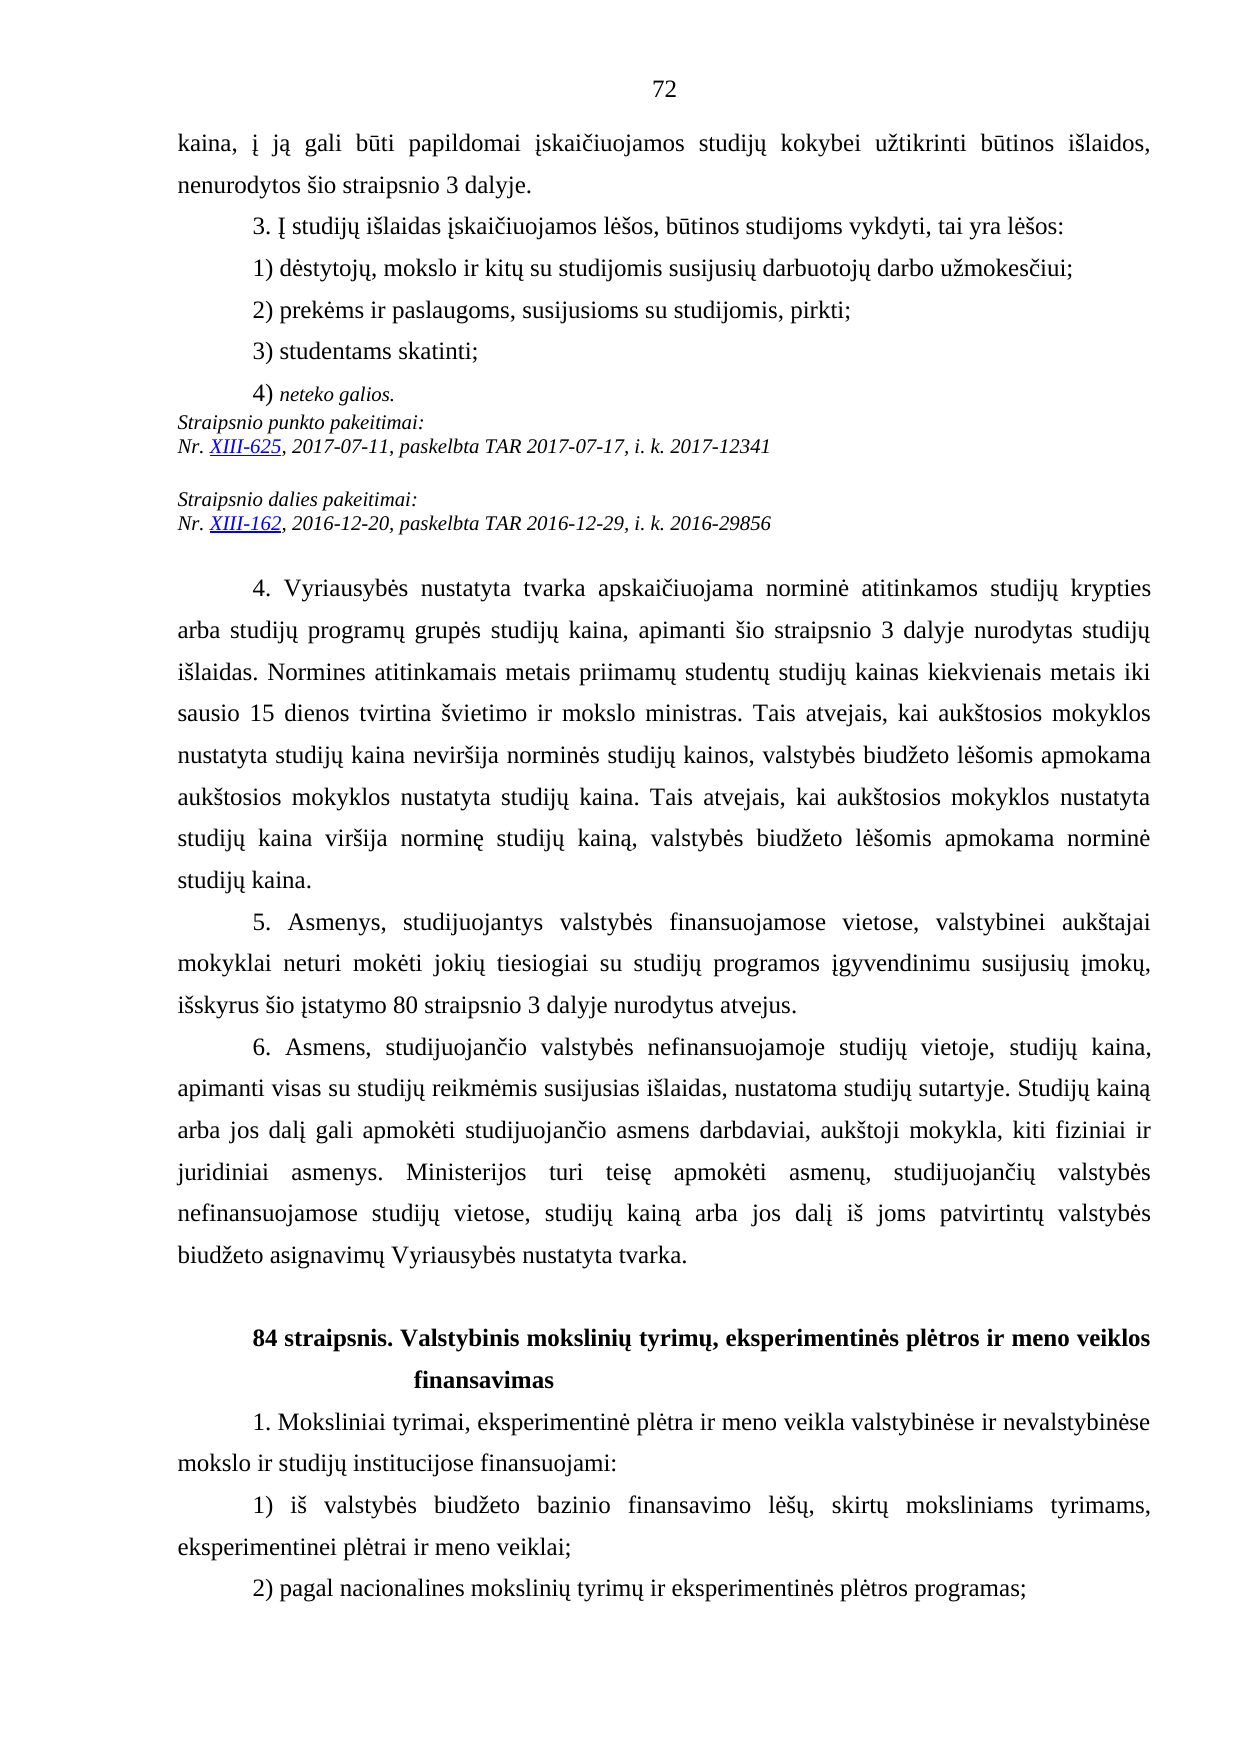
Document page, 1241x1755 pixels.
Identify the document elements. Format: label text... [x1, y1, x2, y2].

text Nr. XIII-162, 2016-12-20, paskelbta TAR 2016-12-29, i. k. 2016-29856 [177, 511, 1152, 535]
text 2) prekėms ir paslaugoms, susijusioms su studijomis, pirkti; [177, 285, 1152, 326]
text 4) neteko galios. [177, 368, 1152, 410]
text Nr. XIII-625, 2017-07-11, paskelbta TAR 2017-07-17, i. k. 2017-12341 [177, 434, 1152, 458]
text 3) studentams skatinti; [177, 326, 1152, 368]
text 4. Vyriausybės nustatyta tvarka apskaičiuojama norminė atitinkamos studijų krypties arba studijų programų grupės studijų kaina, apimanti šio straipsnio 3 dalyje nurodytas studijų išlaidas. Normines atitinkamais metais priimamų studentų studijų kainas kiekvienais metais iki sausio 15 dienos tvirtina švietimo ir mokslo ministras. Tais atvejais, kai aukštosios mokyklos nustatyta studijų kaina neviršija norminės studijų kainos, valstybės biudžeto lėšomis apmokama aukštosios mokyklos nustatyta studijų kaina. Tais atvejais, kai aukštosios mokyklos nustatyta studijų kaina viršija norminę studijų kainą, valstybės biudžeto lėšomis apmokama norminė studijų kaina. [177, 563, 1152, 897]
text 3. Į studijų išlaidas įskaičiuojamos lėšos, būtinos studijoms vykdyti, tai yra lėšos: [177, 201, 1152, 243]
text Straipsnio punkto pakeitimai: [177, 410, 1152, 434]
text Straipsnio dalies pakeitimai: [177, 487, 1152, 511]
text 84 straipsnis. Valstybinis mokslinių tyrimų, eksperimentinės plėtros ir meno veiklos finansavimas [252, 1313, 1152, 1397]
text 1. Moksliniai tyrimai, eksperimentinė plėtra ir meno veikla valstybinėse ir nevalstybinėse mokslo ir studijų institucijose finansuojami: [177, 1397, 1152, 1480]
text 2) pagal nacionalines mokslinių tyrimų ir eksperimentinės plėtros programas; [177, 1563, 1152, 1605]
text 5. Asmenys, studijuojantys valstybės finansuojamose vietose, valstybinei aukštajai mokyklai neturi mokėti jokių tiesiogiai su studijų programos įgyvendinimu susijusių įmokų, išskyrus šio įstatymo 80 straipsnio 3 dalyje nurodytus atvejus. [177, 897, 1152, 1022]
text 1) dėstytojų, mokslo ir kitų su studijomis susijusių darbuotojų darbo užmokesčiui; [177, 243, 1152, 285]
text 6. Asmens, studijuojančio valstybės nefinansuojamoje studijų vietoje, studijų kaina, apimanti visas su studijų reikmėmis susijusias išlaidas, nustatoma studijų sutartyje. Studijų kainą arba jos dalį gali apmokėti studijuojančio asmens darbdaviai, aukštoji mokykla, kiti fiziniai ir juridiniai asmenys. Ministerijos turi teisę apmokėti asmenų, studijuojančių valstybės nefinansuojamose studijų vietose, studijų kainą arba jos dalį iš joms patvirtintų valstybės biudžeto asignavimų Vyriausybės nustatyta tvarka. [177, 1022, 1152, 1272]
text kaina, į ją gali būti papildomai įskaičiuojamos studijų kokybei užtikrinti būtinos išlaidos, nenurodytos šio straipsnio 3 dalyje. [177, 118, 1152, 201]
text 1) iš valstybės biudžeto bazinio finansavimo lėšų, skirtų moksliniams tyrimams, eksperimentinei plėtrai ir meno veiklai; [177, 1480, 1152, 1563]
